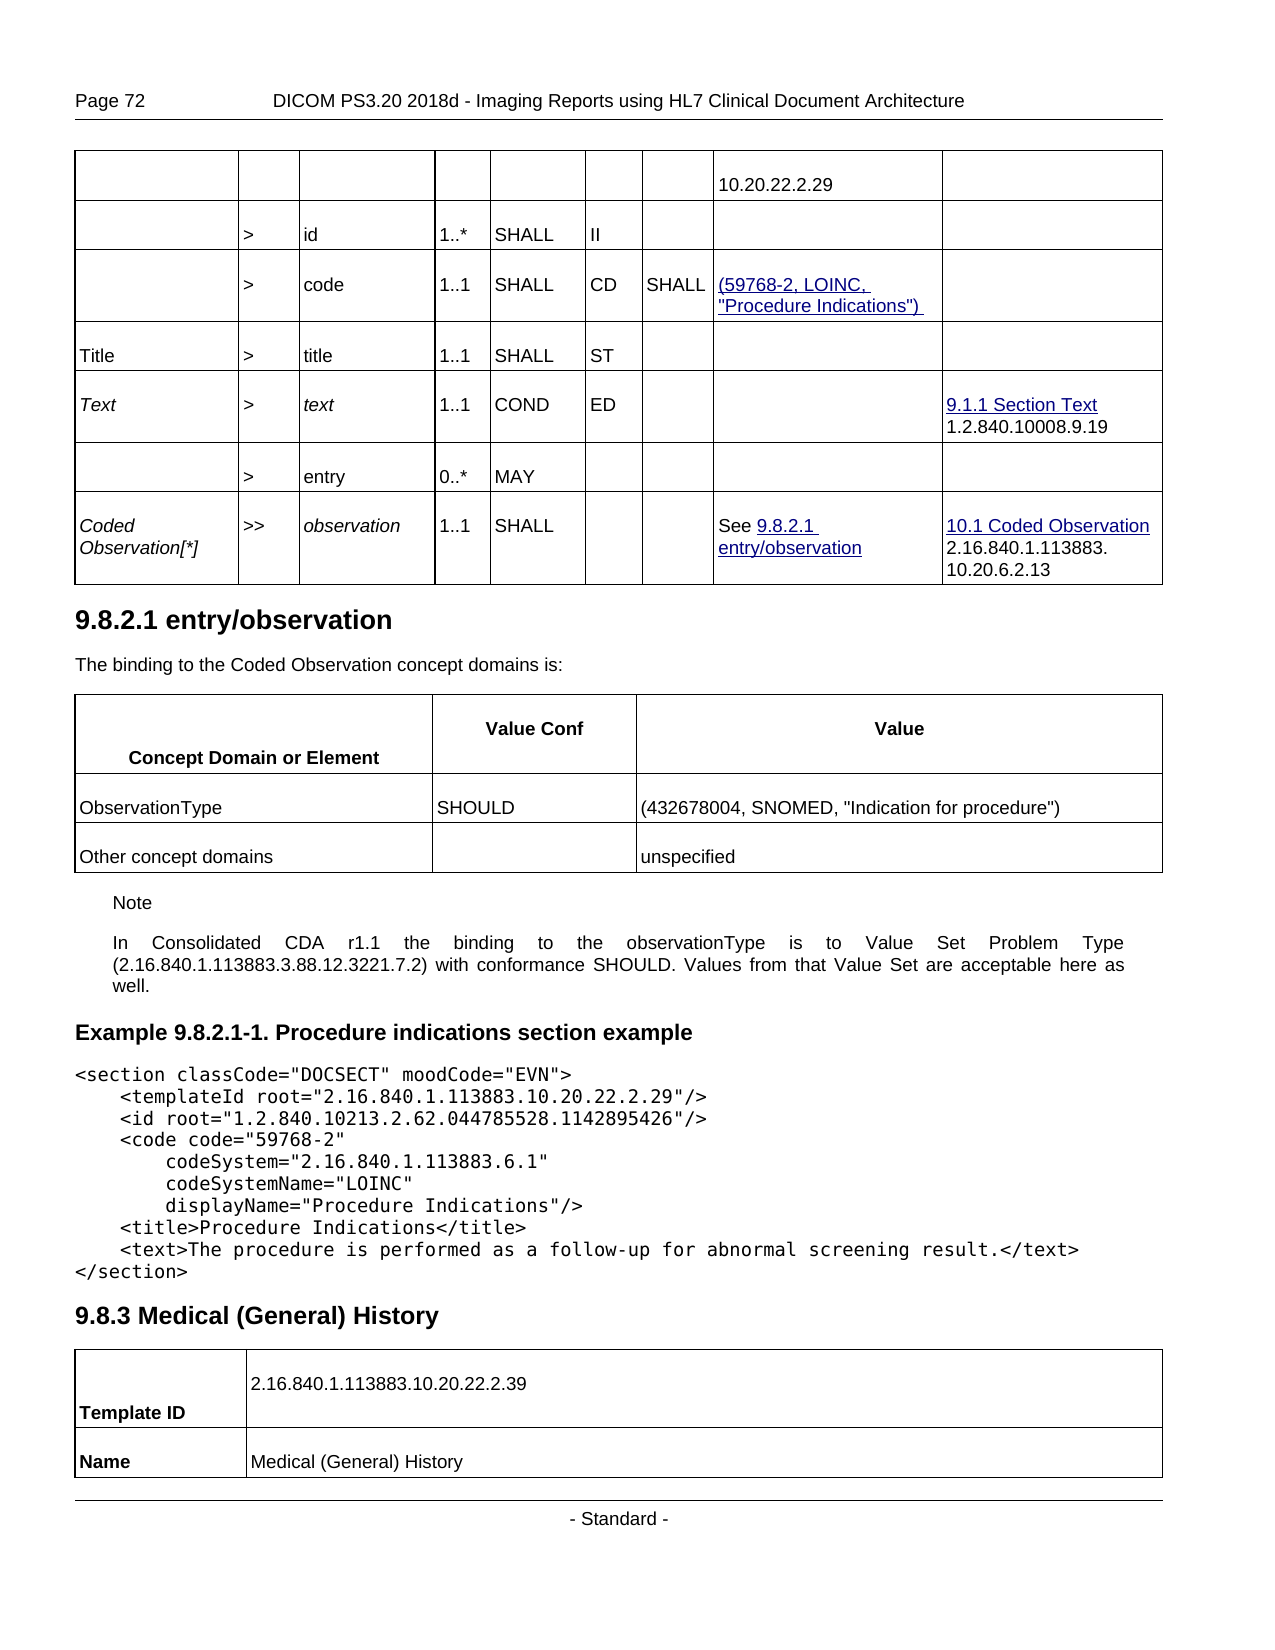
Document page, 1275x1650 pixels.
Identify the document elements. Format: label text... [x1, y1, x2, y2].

table_cell Other concept domains [76, 823, 432, 872]
table_cell SHALL [643, 250, 713, 321]
table_cell code [300, 250, 434, 321]
text 9.8.2.1 entry/observation [75, 604, 1162, 635]
table_cell (59768-2, LOINC, "Procedure Indications") [714, 250, 942, 321]
table_cell >> [239, 492, 299, 584]
table_cell [943, 201, 1162, 249]
table_cell MAY [491, 443, 585, 491]
table_cell [714, 201, 942, 249]
table_cell [436, 151, 490, 200]
table_cell [586, 443, 642, 491]
table_cell Observation​Type [76, 774, 432, 822]
table_header Value Conf [433, 695, 636, 773]
table_cell SHOULD [433, 774, 636, 822]
table_cell 9.1.1 Section Text 1.2.840.10008.9.19 [943, 371, 1162, 442]
table_cell > [239, 250, 299, 321]
table_cell observation [300, 492, 434, 584]
table_cell Name [76, 1428, 246, 1477]
table_cell [643, 322, 713, 370]
table_cell entry [300, 443, 434, 491]
table_cell [643, 443, 713, 491]
table_cell [76, 151, 238, 200]
table_cell 10.1 Coded Observation 2.16.840.1.113883.​10.20.6.2.13 [943, 492, 1162, 584]
table_cell COND [491, 371, 585, 442]
table_cell > [239, 322, 299, 370]
table_cell [714, 443, 942, 491]
table_cell 1..* [436, 201, 490, 249]
table_cell [714, 371, 942, 442]
table_header Template ID [76, 1350, 246, 1427]
table_cell [943, 151, 1162, 200]
table_cell 1..1 [436, 250, 490, 321]
text Example 9.8.2.1-1. Procedure indications section example [75, 1019, 1162, 1045]
table_cell CD [586, 250, 642, 321]
table_header Value [637, 695, 1162, 773]
table_cell [943, 443, 1162, 491]
table_cell 0..* [436, 443, 490, 491]
table_cell id [300, 201, 434, 249]
table_cell [586, 492, 642, 584]
table_cell > [239, 371, 299, 442]
table_cell SHALL [491, 492, 585, 584]
table_header 2.16.840.1.113883.​10.20.22.2.39 [247, 1350, 1162, 1427]
text 9.8.3 Medical (General) History [75, 1301, 1162, 1330]
table_cell Title [76, 322, 238, 370]
table_cell ED [586, 371, 642, 442]
table_cell 1..1 [436, 371, 490, 442]
table_cell II [586, 201, 642, 249]
table_cell 1..1 [436, 322, 490, 370]
table_cell [76, 250, 238, 321]
table_cell [943, 250, 1162, 321]
table_cell > [239, 201, 299, 249]
table_cell SHALL [491, 201, 585, 249]
table_cell ST [586, 322, 642, 370]
table_cell text [300, 371, 434, 442]
table_cell 10.20.22.2.29 [714, 151, 942, 200]
table_header Concept Domain or Element [76, 695, 432, 773]
table_cell SHALL [491, 250, 585, 321]
table_cell unspecified [637, 823, 1162, 872]
table_cell [76, 443, 238, 491]
table_cell [643, 151, 713, 200]
table_cell [433, 823, 636, 872]
table_cell [491, 151, 585, 200]
table_cell [643, 201, 713, 249]
table_cell Text [76, 371, 238, 442]
table_cell [300, 151, 434, 200]
table_cell SHALL [491, 322, 585, 370]
text Note [112, 892, 1125, 913]
table_cell (432678004, SNOMED, "Indication for procedure") [637, 774, 1162, 822]
table_cell [643, 492, 713, 584]
table_cell [714, 322, 942, 370]
table_cell [586, 151, 642, 200]
table_cell [643, 371, 713, 442]
text <section classCode="DOCSECT" moodCode="EVN"> <templateId root="2.16.840.1.113883.10.20.22.2.29"/> <id root="1.2.840.10213.2.62.044785528.1142895426"/> <code code="59768-2" codeSystem="2.16.840.1.113883.6.1" codeSystemName="LOINC" displayName="Procedure Indications"/> <title>Procedure Indications</title> <text>The procedure is performed as a follow-up for abnormal screening result.</text> </section> [75, 1064, 1162, 1283]
table_cell See 9.8.2.1 entry/observation [714, 492, 942, 584]
table_cell [239, 151, 299, 200]
table_cell 1..1 [436, 492, 490, 584]
table_cell Medical (General) History [247, 1428, 1162, 1477]
table_cell > [239, 443, 299, 491]
table_cell Coded​Observation[*] [76, 492, 238, 584]
table_cell [76, 201, 238, 249]
text In Consolidated CDA r1.1 the binding to the observationType is to Value Set Problem Type (2.16.840.1.113883.3.88.12.3221.7.2) with conformance SHOULD. Values from that Value Set are acceptable here as well. [112, 932, 1125, 997]
text The binding to the Coded Observation concept domains is: [75, 654, 1162, 675]
table_cell title [300, 322, 434, 370]
table_cell [943, 322, 1162, 370]
